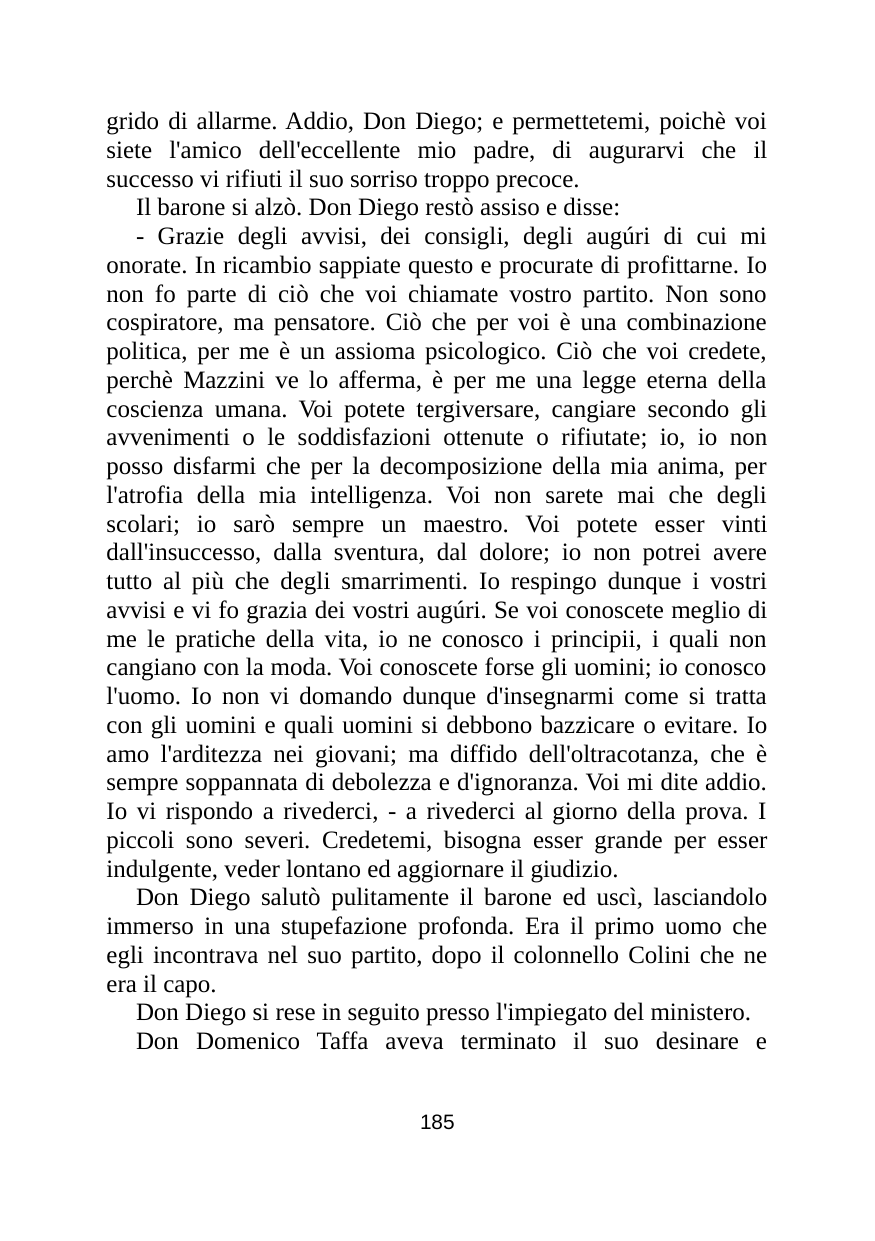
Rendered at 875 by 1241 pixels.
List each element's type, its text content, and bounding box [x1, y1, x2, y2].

text - Grazie degli avvisi, dei consigli, degli augúri di cui mi onorate. In ricambio sappiate questo e procurate di profittarne. Io non fo parte di ciò che voi chiamate vostro partito. Non sono cospiratore, ma pensatore. Ciò che per voi è una combinazione politica, per me è un assioma psicologico. Ciò che voi credete, perchè Mazzini ve lo afferma, è per me una legge eterna della coscienza umana. Voi potete tergiversare, cangiare secondo gli avvenimenti o le soddisfazioni ottenute o rifiutate; io, io non posso disfarmi che per la decomposizione della mia anima, per l'atrofia della mia intelligenza. Voi non sarete mai che degli scolari; io sarò sempre un maestro. Voi potete esser vinti dall'insuccesso, dalla sventura, dal dolore; io non potrei avere tutto al più che degli smarrimenti. Io respingo dunque i vostri avvisi e vi fo grazia dei vostri augúri. Se voi conoscete meglio di me le pratiche della vita, io ne conosco i principii, i quali non cangiano con la moda. Voi conoscete forse gli uomini; io conosco l'uomo. Io non vi domando dunque d'insegnarmi come si tratta con gli uomini e quali uomini si debbono bazzicare o evitare. Io amo l'arditezza nei giovani; ma diffido dell'oltracotanza, che è sempre soppannata di debolezza e d'ignoranza. Voi mi dite addio. Io vi rispondo a rivederci, - a rivederci al giorno della prova. I piccoli sono severi. Credetemi, bisogna esser grande per esser indulgente, veder lontano ed aggiornare il giudizio. [106, 221, 768, 882]
text Don Diego si rese in seguito presso l'impiegato del ministero. [106, 997, 768, 1026]
text Don Diego salutò pulitamente il barone ed uscì, lasciandolo immerso in una stupefazione profonda. Era il primo uomo che egli incontrava nel suo partito, dopo il colonnello Colini che ne era il capo. [106, 882, 768, 997]
text Il barone si alzò. Don Diego restò assiso e disse: [106, 192, 768, 221]
text Don Domenico Taffa aveva terminato il suo desinare e [106, 1026, 768, 1055]
text grido di allarme. Addio, Don Diego; e permettetemi, poichè voi siete l'amico dell'eccellente mio padre, di augurarvi che il successo vi rifiuti il suo sorriso troppo precoce. [106, 106, 768, 192]
